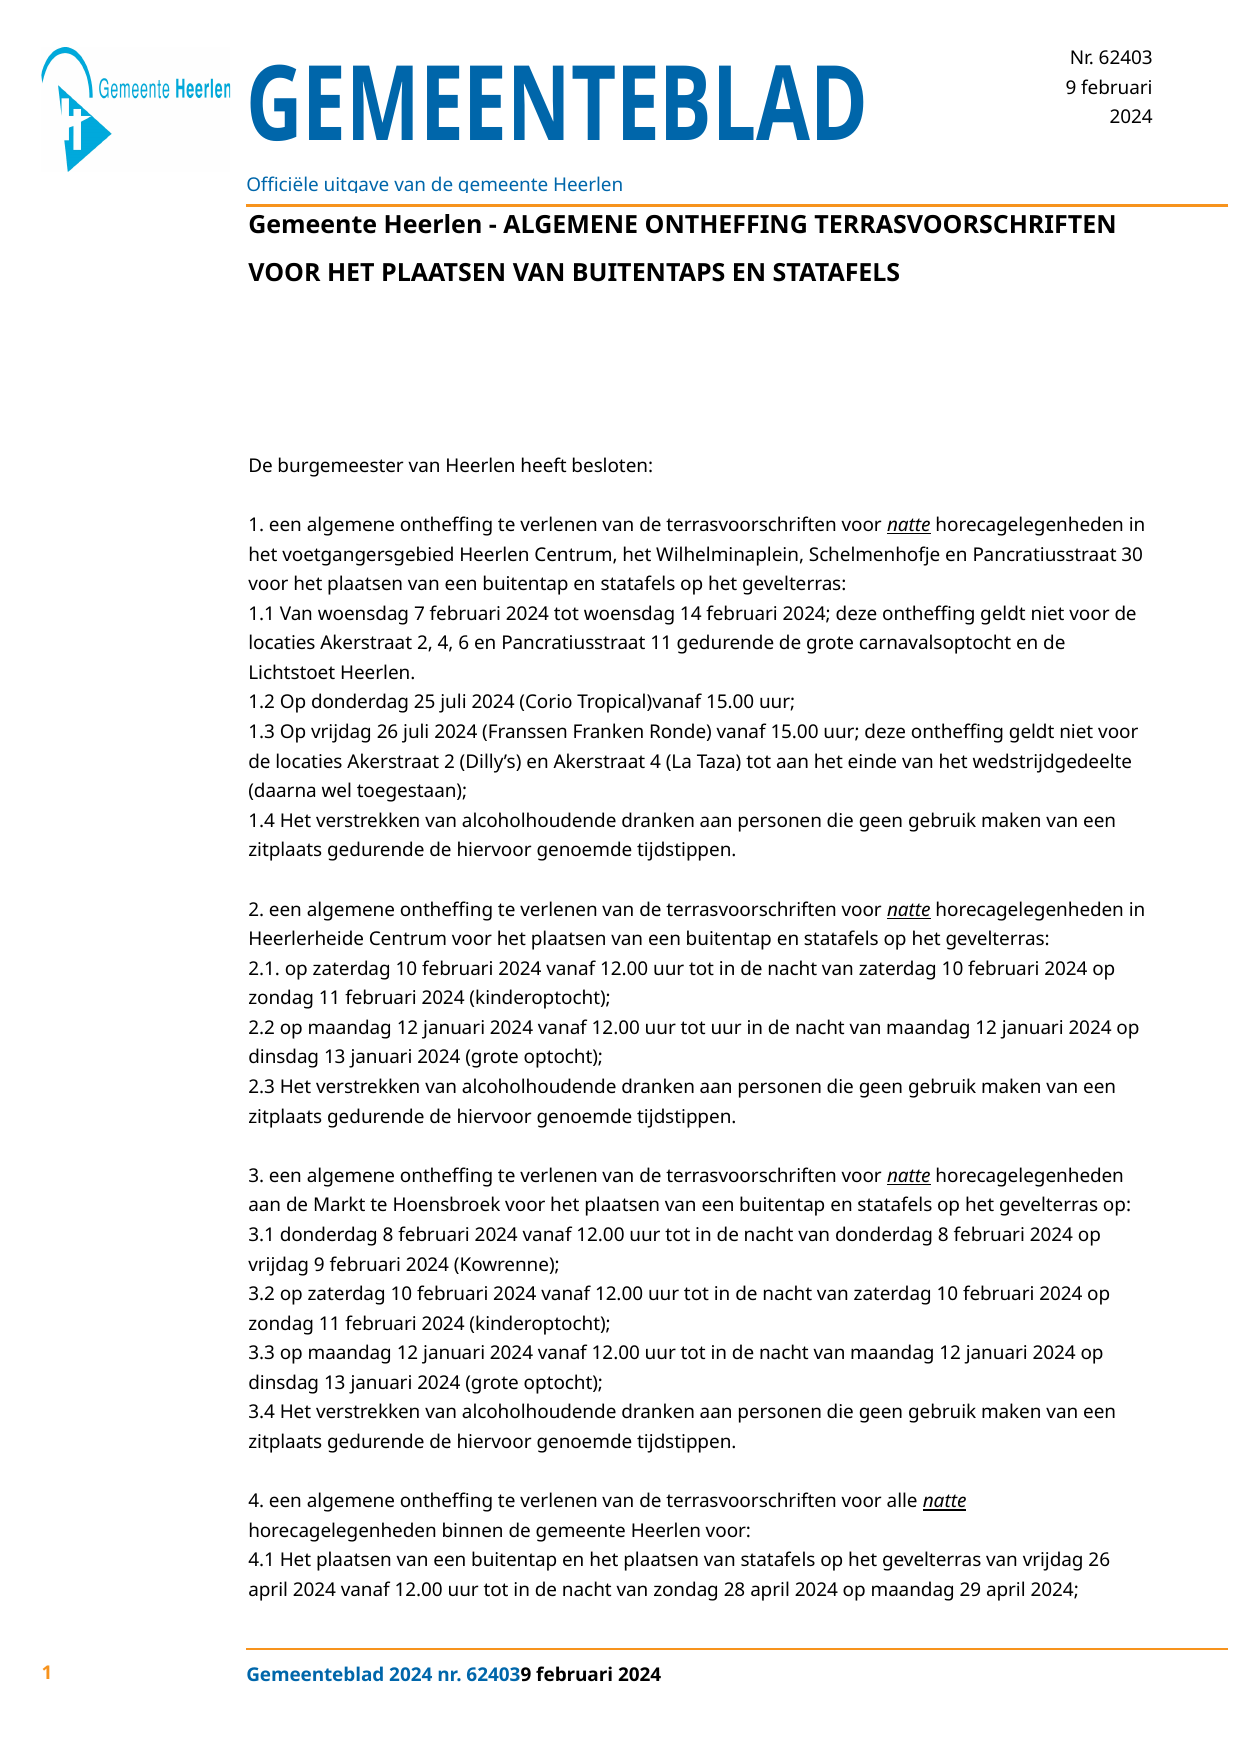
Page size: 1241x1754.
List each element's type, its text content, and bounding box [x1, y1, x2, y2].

text Gemeente Heerlen - ALGEMENE ONTHEFFING TERRASVOORSCHRIFTEN VOOR HET PLAATSEN VAN BUITENTAPS EN STATAFELS [248, 207, 1152, 288]
text 1.4 Het verstrekken van alcoholhoudende dranken aan personen die geen gebruik maken van een zitplaats gedurende de hiervoor genoemde tijdstippen. [248, 807, 1152, 862]
text 1.3 Op vrijdag 26 juli 2024 (Franssen Franken Ronde) vanaf 15.00 uur; deze ontheffing geldt niet voor de locaties Akerstraat 2 (Dilly’s) en Akerstraat 4 (La Taza) tot aan het einde van het wedstrijdgedeelte (daarna wel toegestaan); [248, 718, 1152, 803]
text 2.1. op zaterdag 10 februari 2024 vanaf 12.00 uur tot in de nacht van zaterdag 10 februari 2024 op zondag 11 februari 2024 (kinderoptocht); [248, 955, 1152, 1010]
text 3. een algemene ontheffing te verlenen van de terrasvoorschriften voor natte horecagelegenheden aan de Markt te Hoensbroek voor het plaatsen van een buitentap en statafels op het gevelterras op: [248, 1162, 1152, 1217]
text 4. een algemene ontheffing te verlenen van de terrasvoorschriften voor alle natte horecagelegenheden binnen de gemeente Heerlen voor: [248, 1487, 1152, 1543]
text 3.2 op zaterdag 10 februari 2024 vanaf 12.00 uur tot in de nacht van zaterdag 10 februari 2024 op zondag 11 februari 2024 (kinderoptocht); [248, 1280, 1152, 1336]
picture [41, 47, 231, 172]
text 1.1 Van woensdag 7 februari 2024 tot woensdag 14 februari 2024; deze ontheffing geldt niet voor de locaties Akerstraat 2, 4, 6 en Pancratiusstraat 11 gedurende de grote carnavalsoptocht en de Lichtstoet Heerlen. [248, 600, 1152, 685]
text 3.4 Het verstrekken van alcoholhoudende dranken aan personen die geen gebruik maken van een zitplaats gedurende de hiervoor genoemde tijdstippen. [248, 1399, 1152, 1454]
text 2. een algemene ontheffing te verlenen van de terrasvoorschriften voor natte horecagelegenheden in Heerlerheide Centrum voor het plaatsen van een buitentap en statafels op het gevelterras: [248, 896, 1152, 951]
text 2.3 Het verstrekken van alcoholhoudende dranken aan personen die geen gebruik maken van een zitplaats gedurende de hiervoor genoemde tijdstippen. [248, 1073, 1152, 1129]
text 2.2 op maandag 12 januari 2024 vanaf 12.00 uur tot uur in de nacht van maandag 12 januari 2024 op dinsdag 13 januari 2024 (grote optocht); [248, 1014, 1152, 1069]
text 1. een algemene ontheffing te verlenen van de terrasvoorschriften voor natte horecagelegenheden in het voetgangersgebied Heerlen Centrum, het Wilhelminaplein, Schelmenhofje en Pancratiusstraat 30 voor het plaatsen van een buitentap en statafels op het gevelterras: [248, 511, 1152, 596]
text 4.1 Het plaatsen van een buitentap en het plaatsen van statafels op het gevelterras van vrijdag 26 april 2024 vanaf 12.00 uur tot in de nacht van zondag 28 april 2024 op maandag 29 april 2024; [248, 1547, 1152, 1602]
picture [41, 47, 59, 70]
text 3.3 op maandag 12 januari 2024 vanaf 12.00 uur tot in de nacht van maandag 12 januari 2024 op dinsdag 13 januari 2024 (grote optocht); [248, 1339, 1152, 1395]
text 1.2 Op donderdag 25 juli 2024 (Corio Tropical)vanaf 15.00 uur; [248, 689, 1152, 714]
text De burgemeester van Heerlen heeft besloten: [248, 452, 1152, 478]
text 3.1 donderdag 8 februari 2024 vanaf 12.00 uur tot in de nacht van donderdag 8 februari 2024 op vrijdag 9 februari 2024 (Kowrenne); [248, 1221, 1152, 1277]
